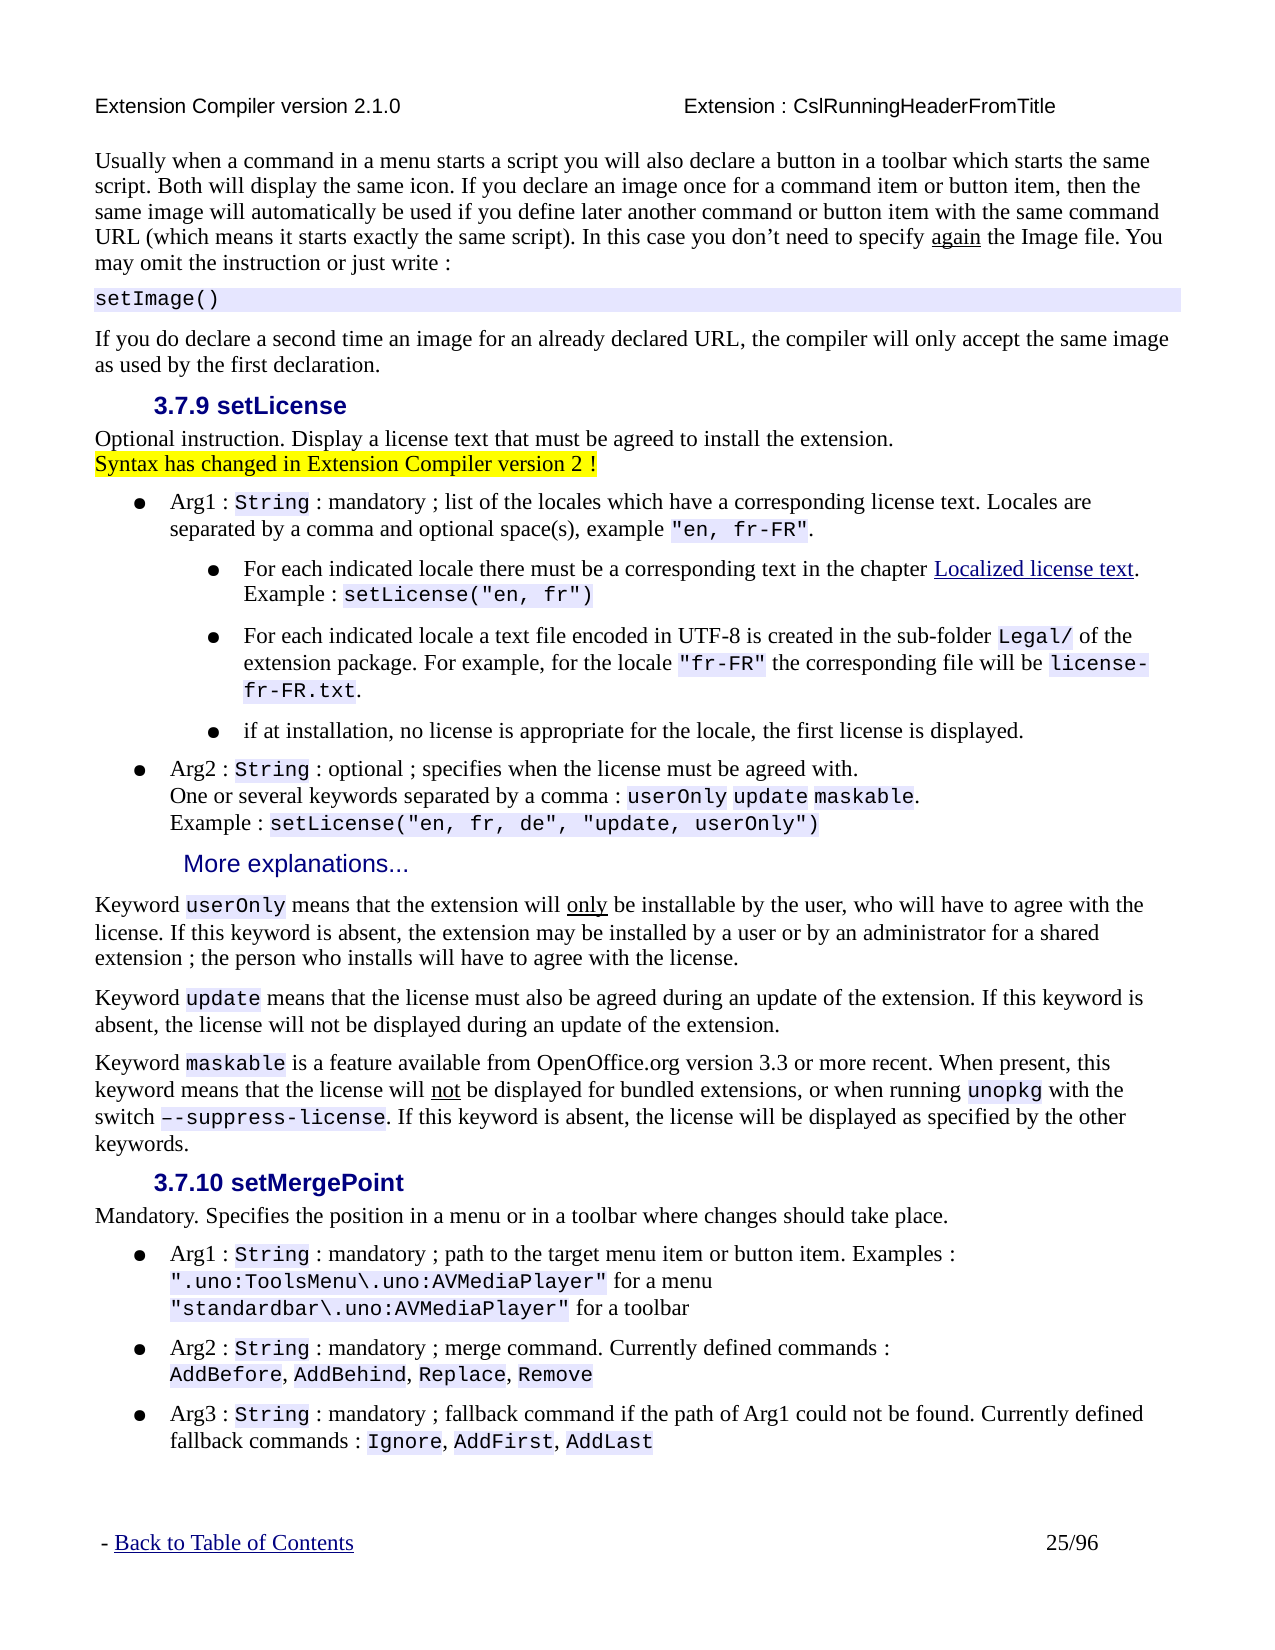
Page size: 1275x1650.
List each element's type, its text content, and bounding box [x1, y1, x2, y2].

list Arg1 : String : mandatory ; path to the target menu item or button item. Examples : ".uno:ToolsMenu\.uno:AVMediaPlayer" for a menu "standardbar\.uno:AVMediaPlayer" for a toolbar [132, 1241, 1181, 1322]
list Arg2 : String : mandatory ; merge command. Currently defined commands : AddBefore, AddBehind, Replace, Remove [132, 1334, 1181, 1388]
subtitle setMergePoint [153, 1169, 1181, 1197]
subtitle More explanations... [183, 850, 1181, 878]
list For each indicated locale there must be a corresponding text in the chapter Localized license text. Example : setLicense("en, fr") [206, 556, 1181, 608]
list if at installation, no license is appropriate for the locale, the first license is displayed. [206, 718, 1181, 744]
list Arg1 : String : mandatory ; list of the locales which have a corresponding license text. Locales are separated by a comma and optional space(s), example "en, fr-FR". [132, 489, 1181, 543]
list For each indicated locale a text file encoded in UTF-8 is created in the sub-folder Legal/ of the extension package. For example, for the locale "fr-FR" the corresponding file will be license-fr-FR.txt. [206, 623, 1181, 704]
text Mandatory. Specifies the position in a menu or in a toolbar where changes should take place. [94, 1203, 1181, 1228]
text Usually when a command in a menu starts a script you will also declare a button in a toolbar which starts the same script. Both will display the same icon. If you declare an image once for a command item or button item, then the same image will automatically be used if you define later another command or button item with the same command URL (which means it starts exactly the same script). In this case you don’t need to specify again the Image file. You may omit the instruction or just write : [94, 147, 1181, 275]
text Keyword update means that the license must also be agreed during an update of the extension. If this keyword is absent, the license will not be displayed during an update of the extension. [94, 985, 1181, 1037]
text setImage() [94, 288, 1181, 312]
text Optional instruction. Display a license text that must be agreed to install the extension. Syntax has changed in Extension Compiler version 2 ! [94, 426, 1181, 477]
text If you do declare a second time an image for an already declared URL, the compiler will only accept the same image as used by the first declaration. [94, 326, 1181, 377]
text Keyword userOnly means that the extension will only be installable by the user, who will have to agree with the license. If this keyword is absent, the extension may be installed by a user or by an administrator for a shared extension ; the person who installs will have to agree with the license. [94, 892, 1181, 970]
subtitle setLicense [153, 392, 1181, 420]
list Arg2 : String : optional ; specifies when the license must be agreed with. One or several keywords separated by a comma : userOnly update maskable. Example : setLicense("en, fr, de", "update, userOnly") [132, 756, 1181, 837]
text Keyword maskable is a feature available from OpenOffice.org version 3.3 or more recent. When present, this keyword means that the license will not be displayed for bundled extensions, or when running unopkg with the switch –-suppress-license. If this keyword is absent, the license will be displayed as specified by the other keywords. [94, 1050, 1181, 1156]
list Arg3 : String : mandatory ; fallback command if the path of Arg1 could not be found. Currently defined fallback commands : Ignore, AddFirst, AddLast [132, 1401, 1181, 1455]
